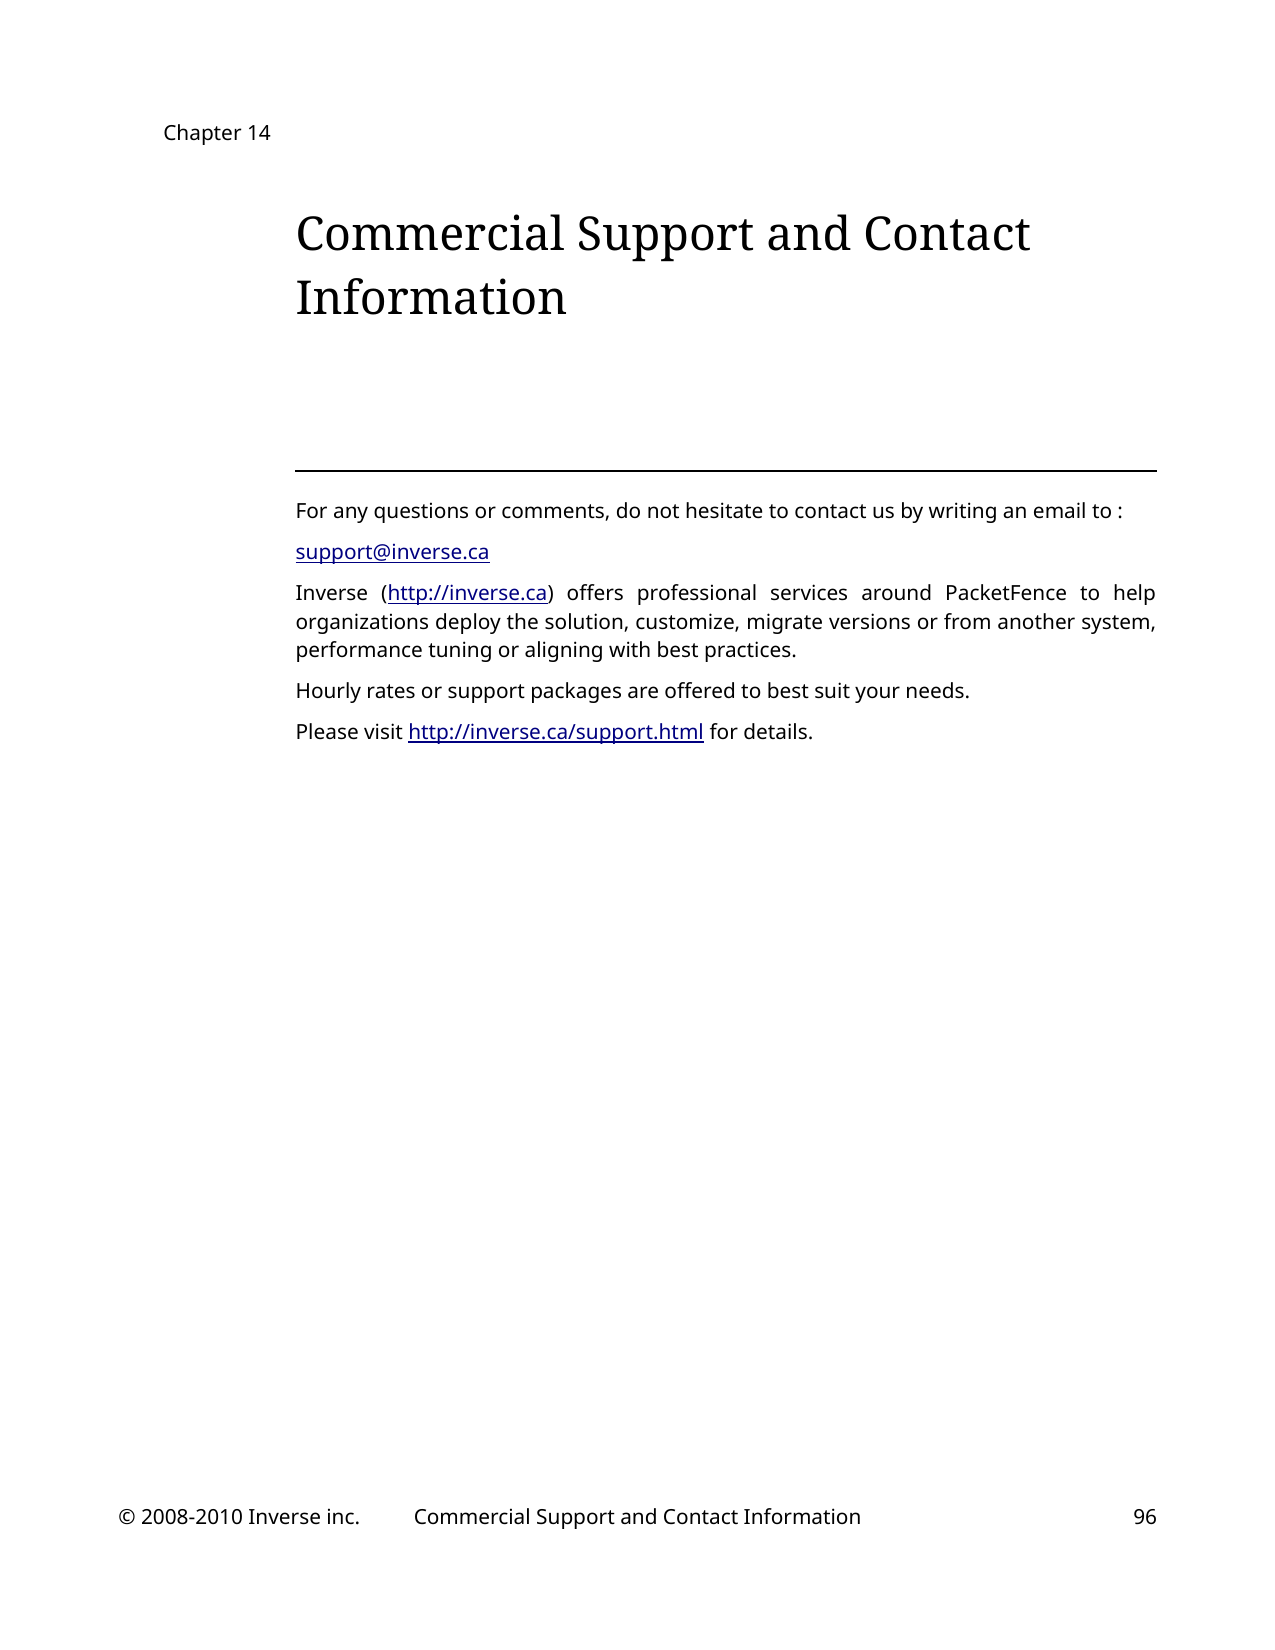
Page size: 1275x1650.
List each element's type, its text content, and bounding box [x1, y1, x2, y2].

text support@inverse.ca [295, 537, 1157, 566]
subtitle Commercial Support and Contact Information [295, 201, 1157, 470]
text Please visit http://inverse.ca/support.html for details. [295, 717, 1157, 746]
text Hourly rates or support packages are offered to best suit your needs. [295, 676, 1157, 705]
text Inverse (http://inverse.ca) offers professional services around PacketFence to help organizations deploy the solution, customize, migrate versions or from another system, performance tuning or aligning with best practices. [295, 578, 1157, 664]
text For any questions or comments, do not hesitate to contact us by writing an email to : [295, 497, 1157, 525]
